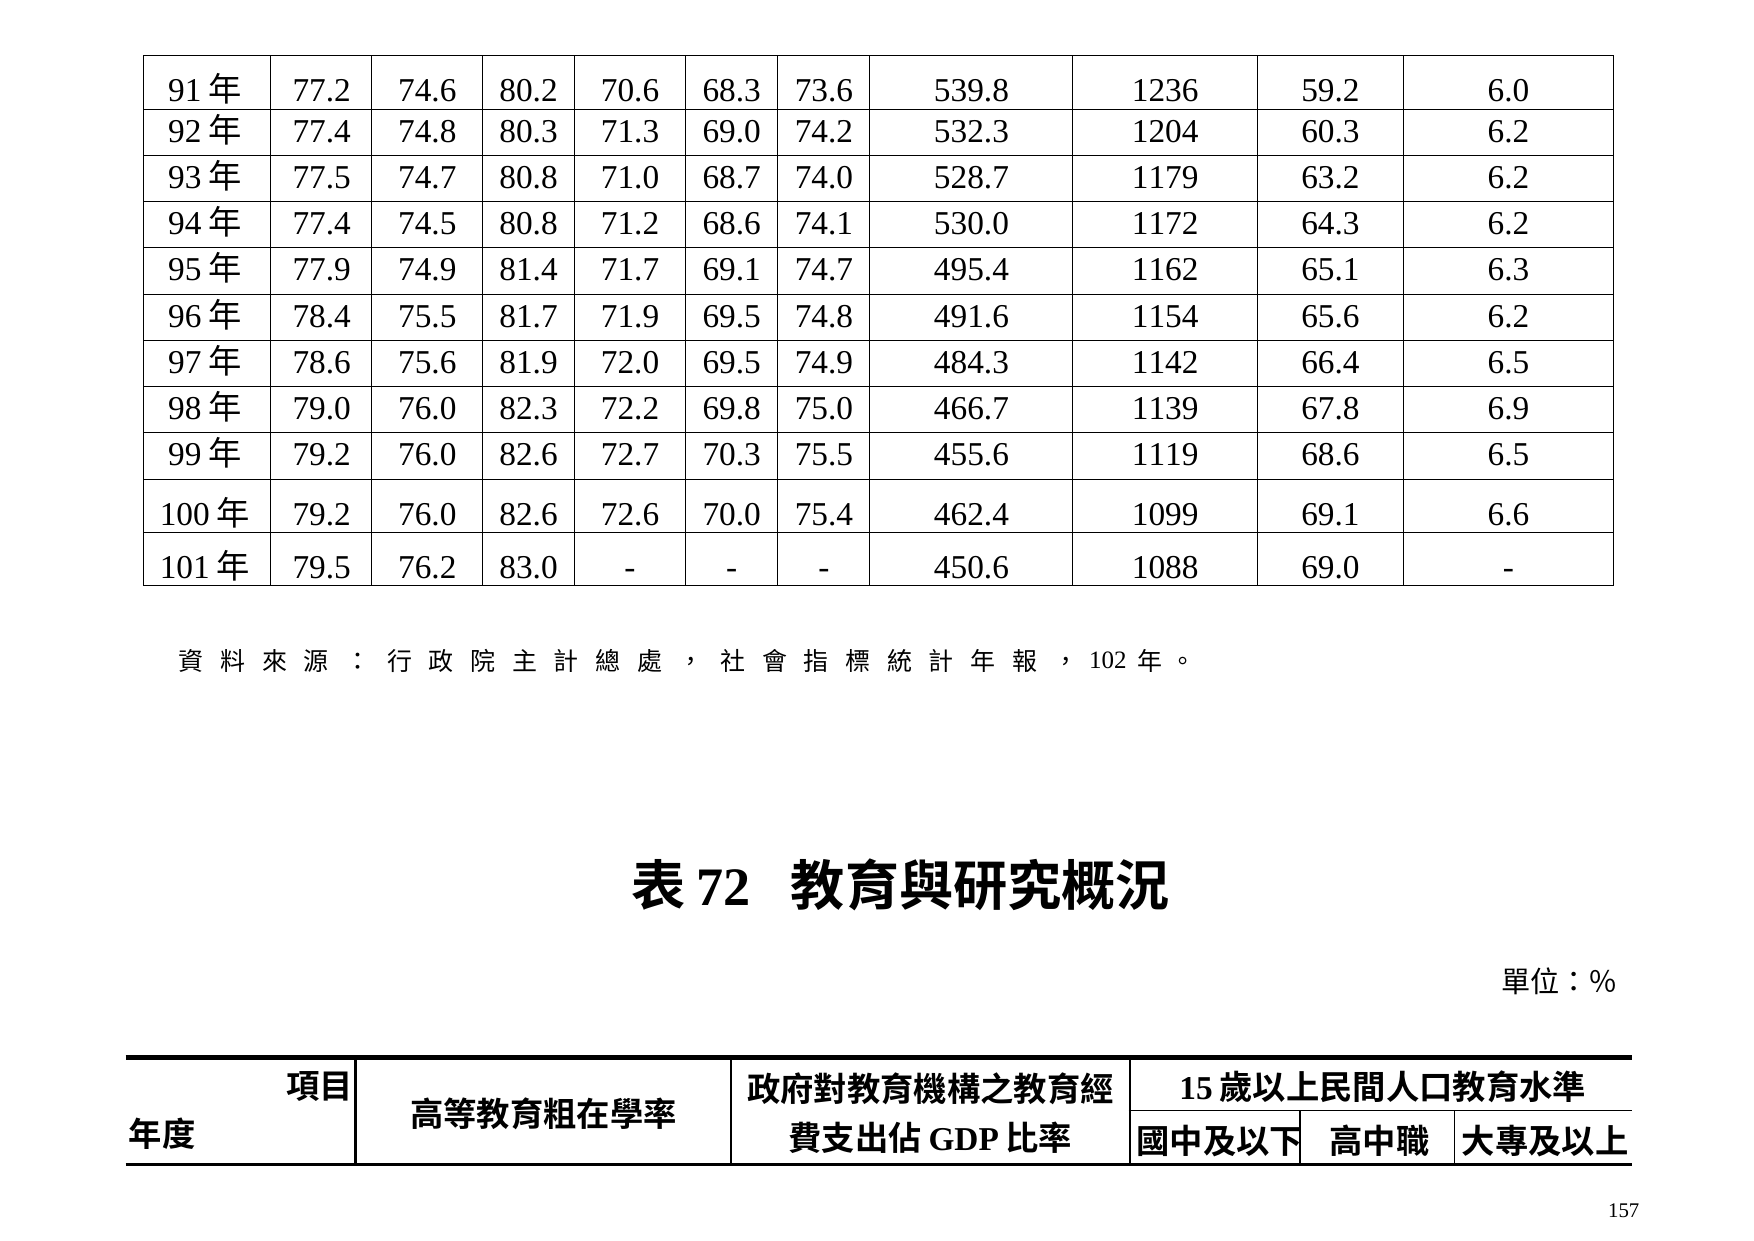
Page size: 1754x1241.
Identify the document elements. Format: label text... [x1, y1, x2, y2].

table_cell 532.3 [870, 110, 1072, 155]
table_cell 60.3 [1258, 110, 1403, 155]
table_cell 74.9 [372, 248, 482, 293]
table_cell 450.6 [870, 533, 1072, 585]
table_cell 1179 [1073, 156, 1257, 201]
table_cell 71.3 [575, 110, 685, 155]
table_cell 82.6 [483, 480, 574, 532]
table_cell 74.9 [778, 341, 869, 386]
table_cell 69.0 [686, 110, 777, 155]
table_cell 98年 [144, 387, 270, 432]
table_cell 462.4 [870, 480, 1072, 532]
table_cell 75.0 [778, 387, 869, 432]
table_cell 74.0 [778, 156, 869, 201]
table_cell 71.7 [575, 248, 685, 293]
table_cell 6.2 [1404, 202, 1613, 247]
table_cell 74.1 [778, 202, 869, 247]
table_cell 79.5 [271, 533, 371, 585]
table_cell 75.6 [372, 341, 482, 386]
table_cell 1172 [1073, 202, 1257, 247]
table_cell 1154 [1073, 295, 1257, 340]
table_cell 74.7 [372, 156, 482, 201]
table_cell - [778, 533, 869, 585]
table_cell 1204 [1073, 110, 1257, 155]
table_cell 83.0 [483, 533, 574, 585]
table_cell 67.8 [1258, 387, 1403, 432]
table_header 項目 年度 [126, 1060, 354, 1163]
table_cell 6.5 [1404, 433, 1613, 478]
table_cell 66.4 [1258, 341, 1403, 386]
text 表72 教育與研究概況 [172, 843, 1628, 921]
table_cell 68.6 [686, 202, 777, 247]
table_cell 74.6 [372, 56, 482, 108]
table_cell 6.0 [1404, 56, 1613, 108]
table_cell 75.5 [778, 433, 869, 478]
table_cell 77.4 [271, 110, 371, 155]
table_cell 6.6 [1404, 480, 1613, 532]
table_cell 82.6 [483, 433, 574, 478]
table_cell 528.7 [870, 156, 1072, 201]
table_cell 1236 [1073, 56, 1257, 108]
table_cell 79.2 [271, 433, 371, 478]
table_cell 96年 [144, 295, 270, 340]
table_cell 99年 [144, 433, 270, 478]
table_cell 455.6 [870, 433, 1072, 478]
table_cell 6.2 [1404, 156, 1613, 201]
table_cell 72.6 [575, 480, 685, 532]
table_cell 69.0 [1258, 533, 1403, 585]
table_cell 100年 [144, 480, 270, 532]
table_cell 高中職 [1301, 1111, 1454, 1163]
table_cell 491.6 [870, 295, 1072, 340]
table_cell 484.3 [870, 341, 1072, 386]
table_cell 74.8 [372, 110, 482, 155]
table_cell 77.9 [271, 248, 371, 293]
table_cell 71.2 [575, 202, 685, 247]
text 單位：％ [128, 958, 1617, 1001]
table_cell 80.2 [483, 56, 574, 108]
table_cell 76.0 [372, 433, 482, 478]
table_cell - [686, 533, 777, 585]
table_cell 72.0 [575, 341, 685, 386]
table_cell 92年 [144, 110, 270, 155]
table_cell 97年 [144, 341, 270, 386]
table_cell 76.0 [372, 387, 482, 432]
table_cell 6.9 [1404, 387, 1613, 432]
table_cell 63.2 [1258, 156, 1403, 201]
table_cell 72.7 [575, 433, 685, 478]
table_cell 78.4 [271, 295, 371, 340]
table_cell 539.8 [870, 56, 1072, 108]
table_cell 64.3 [1258, 202, 1403, 247]
table_cell 71.0 [575, 156, 685, 201]
table_cell 80.3 [483, 110, 574, 155]
table_cell 77.4 [271, 202, 371, 247]
table_cell 大專及以上 [1455, 1111, 1632, 1163]
table_cell 78.6 [271, 341, 371, 386]
table_cell 1139 [1073, 387, 1257, 432]
table_cell 76.2 [372, 533, 482, 585]
table_cell 77.5 [271, 156, 371, 201]
table_cell 65.6 [1258, 295, 1403, 340]
table_cell 73.6 [778, 56, 869, 108]
table_cell 81.7 [483, 295, 574, 340]
table_header 政府對教育機構之教育經費支出佔GDP比率 [732, 1060, 1129, 1163]
table_cell 70.3 [686, 433, 777, 478]
table_cell 6.2 [1404, 110, 1613, 155]
table_cell 79.2 [271, 480, 371, 532]
table_cell 530.0 [870, 202, 1072, 247]
table_cell 75.5 [372, 295, 482, 340]
table_cell 80.8 [483, 156, 574, 201]
table_cell 101年 [144, 533, 270, 585]
table_cell 國中及以下 [1131, 1111, 1299, 1163]
table_cell 68.3 [686, 56, 777, 108]
table_cell 6.5 [1404, 341, 1613, 386]
table_cell 93年 [144, 156, 270, 201]
table_cell 72.2 [575, 387, 685, 432]
table_cell 81.9 [483, 341, 574, 386]
table_cell 77.2 [271, 56, 371, 108]
table_cell 91年 [144, 56, 270, 108]
table_cell 82.3 [483, 387, 574, 432]
table_cell 495.4 [870, 248, 1072, 293]
table_cell 1099 [1073, 480, 1257, 532]
table_cell 79.0 [271, 387, 371, 432]
table_cell 70.0 [686, 480, 777, 532]
table_header 15歲以上民間人口教育水準 [1131, 1060, 1632, 1110]
table_cell 1162 [1073, 248, 1257, 293]
table_cell 74.7 [778, 248, 869, 293]
table_cell 71.9 [575, 295, 685, 340]
table_cell 59.2 [1258, 56, 1403, 108]
table_cell 69.5 [686, 295, 777, 340]
text 資料來源：行政院主計總處，社會指標統計年報，102年。 [128, 618, 1628, 680]
table_header 高等教育粗在學率 [357, 1060, 730, 1163]
table_cell 68.7 [686, 156, 777, 201]
table_cell 69.5 [686, 341, 777, 386]
table_cell 69.8 [686, 387, 777, 432]
table_cell - [575, 533, 685, 585]
table_cell 69.1 [1258, 480, 1403, 532]
table_cell - [1404, 533, 1613, 585]
table_cell 74.5 [372, 202, 482, 247]
table_cell 74.8 [778, 295, 869, 340]
table_cell 94年 [144, 202, 270, 247]
table_cell 70.6 [575, 56, 685, 108]
table_cell 1142 [1073, 341, 1257, 386]
table_cell 68.6 [1258, 433, 1403, 478]
table_cell 95年 [144, 248, 270, 293]
table_cell 6.2 [1404, 295, 1613, 340]
table_cell 1088 [1073, 533, 1257, 585]
table_cell 80.8 [483, 202, 574, 247]
table_cell 75.4 [778, 480, 869, 532]
table_cell 74.2 [778, 110, 869, 155]
table_cell 76.0 [372, 480, 482, 532]
table_cell 81.4 [483, 248, 574, 293]
table_cell 1119 [1073, 433, 1257, 478]
table_cell 65.1 [1258, 248, 1403, 293]
table_cell 466.7 [870, 387, 1072, 432]
table_cell 69.1 [686, 248, 777, 293]
table_cell 6.3 [1404, 248, 1613, 293]
